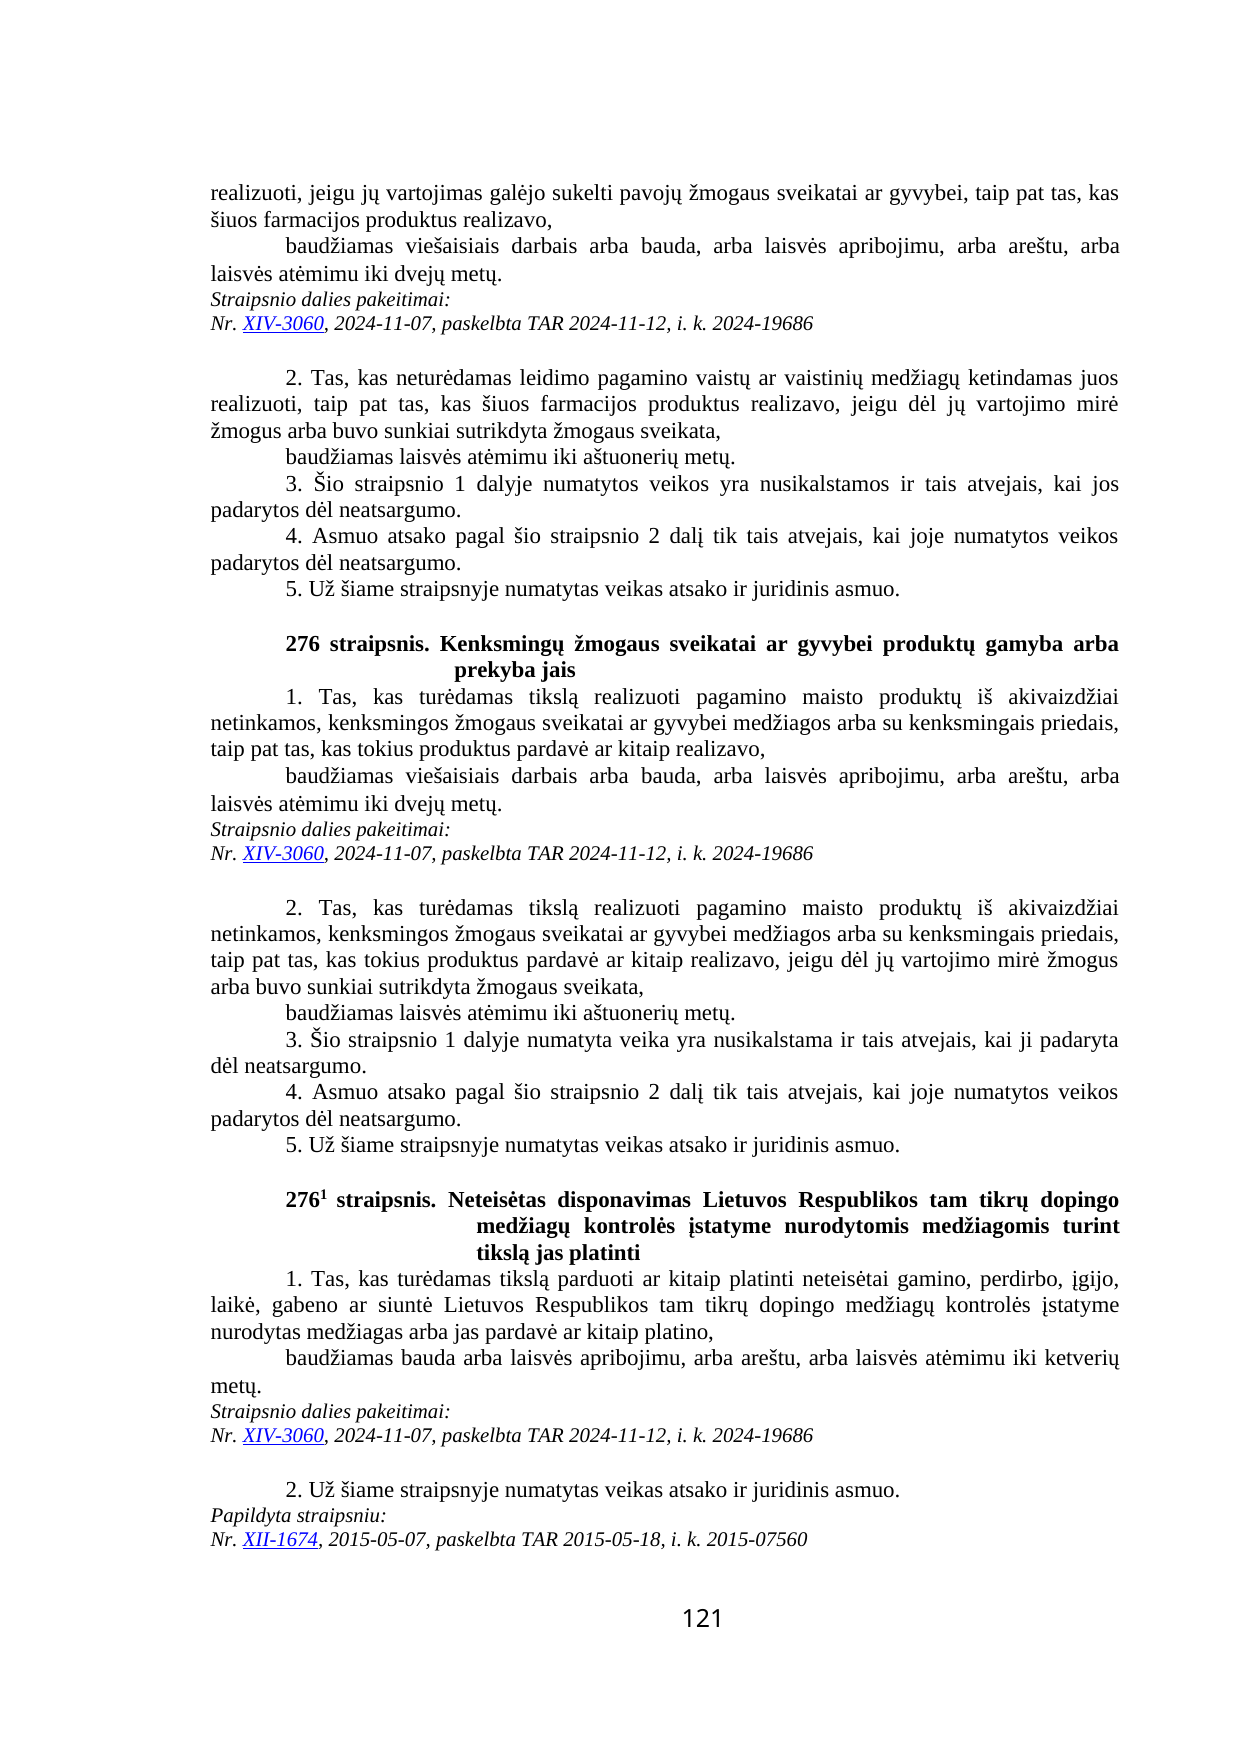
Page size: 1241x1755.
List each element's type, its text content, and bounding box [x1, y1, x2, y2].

text 4. Asmuo atsako pagal šio straipsnio 2 dalį tik tais atvejais, kai joje numatytos veikos padarytos dėl neatsargumo. [210, 1078, 1120, 1131]
text 2. Už šiame straipsnyje numatytas veikas atsako ir juridinis asmuo. [210, 1476, 1120, 1503]
text 5. Už šiame straipsnyje numatytas veikas atsako ir juridinis asmuo. [210, 1131, 1120, 1157]
text 3. Šio straipsnio 1 dalyje numatytos veikos yra nusikalstamos ir tais atvejais, kai jos padarytos dėl neatsargumo. [210, 469, 1120, 522]
text baudžiamas viešaisiais darbais arba bauda, arba laisvės apribojimu, arba areštu, arba laisvės atėmimu iki dvejų metų. [210, 762, 1120, 817]
text realizuoti, jeigu jų vartojimas galėjo sukelti pavojų žmogaus sveikatai ar gyvybei, taip pat tas, kas šiuos farmacijos produktus realizavo, [210, 179, 1120, 232]
text baudžiamas viešaisiais darbais arba bauda, arba laisvės apribojimu, arba areštu, arba laisvės atėmimu iki dvejų metų. [210, 232, 1120, 287]
text baudžiamas bauda arba laisvės apribojimu, arba areštu, arba laisvės atėmimu iki ketverių metų. [210, 1344, 1120, 1399]
text 2761 straipsnis. Neteisėtas disponavimas Lietuvos Respublikos tam tikrų dopingo medžiagų kontrolės įstatyme nurodytomis medžiagomis turint tikslą jas platinti [285, 1186, 1120, 1265]
text 2. Tas, kas neturėdamas leidimo pagamino vaistų ar vaistinių medžiagų ketindamas juos realizuoti, taip pat tas, kas šiuos farmacijos produktus realizavo, jeigu dėl jų vartojimo mirė žmogus arba buvo sunkiai sutrikdyta žmogaus sveikata, [210, 364, 1120, 443]
text Nr. XII-1674, 2015-05-07, paskelbta TAR 2015-05-18, i. k. 2015-07560 [210, 1527, 1120, 1551]
text 1. Tas, kas turėdamas tikslą parduoti ar kitaip platinti neteisėtai gamino, perdirbo, įgijo, laikė, gabeno ar siuntė Lietuvos Respublikos tam tikrų dopingo medžiagų kontrolės įstatyme nurodytas medžiagas arba jas pardavė ar kitaip platino, [210, 1265, 1120, 1344]
text 5. Už šiame straipsnyje numatytas veikas atsako ir juridinis asmuo. [210, 575, 1120, 601]
text Nr. XIV-3060, 2024-11-07, paskelbta TAR 2024-11-12, i. k. 2024-19686 [210, 1423, 1120, 1447]
text Straipsnio dalies pakeitimai: [210, 287, 1120, 311]
text 3. Šio straipsnio 1 dalyje numatyta veika yra nusikalstama ir tais atvejais, kai ji padaryta dėl neatsargumo. [210, 1026, 1120, 1078]
text Papildyta straipsniu: [210, 1503, 1120, 1527]
text Straipsnio dalies pakeitimai: [210, 817, 1120, 841]
text 2. Tas, kas turėdamas tikslą realizuoti pagamino maisto produktų iš akivaizdžiai netinkamos, kenksmingos žmogaus sveikatai ar gyvybei medžiagos arba su kenksmingais priedais, taip pat tas, kas tokius produktus pardavė ar kitaip realizavo, jeigu dėl jų vartojimo mirė žmogus arba buvo sunkiai sutrikdyta žmogaus sveikata, [210, 894, 1120, 999]
text baudžiamas laisvės atėmimu iki aštuonerių metų. [210, 443, 1120, 469]
text 4. Asmuo atsako pagal šio straipsnio 2 dalį tik tais atvejais, kai joje numatytos veikos padarytos dėl neatsargumo. [210, 522, 1120, 575]
text Straipsnio dalies pakeitimai: [210, 1399, 1120, 1423]
text Nr. XIV-3060, 2024-11-07, paskelbta TAR 2024-11-12, i. k. 2024-19686 [210, 841, 1120, 865]
text baudžiamas laisvės atėmimu iki aštuonerių metų. [210, 999, 1120, 1026]
text 276 straipsnis. Kenksmingų žmogaus sveikatai ar gyvybei produktų gamyba arba prekyba jais [285, 630, 1120, 683]
text 1. Tas, kas turėdamas tikslą realizuoti pagamino maisto produktų iš akivaizdžiai netinkamos, kenksmingos žmogaus sveikatai ar gyvybei medžiagos arba su kenksmingais priedais, taip pat tas, kas tokius produktus pardavė ar kitaip realizavo, [210, 683, 1120, 762]
text Nr. XIV-3060, 2024-11-07, paskelbta TAR 2024-11-12, i. k. 2024-19686 [210, 311, 1120, 335]
